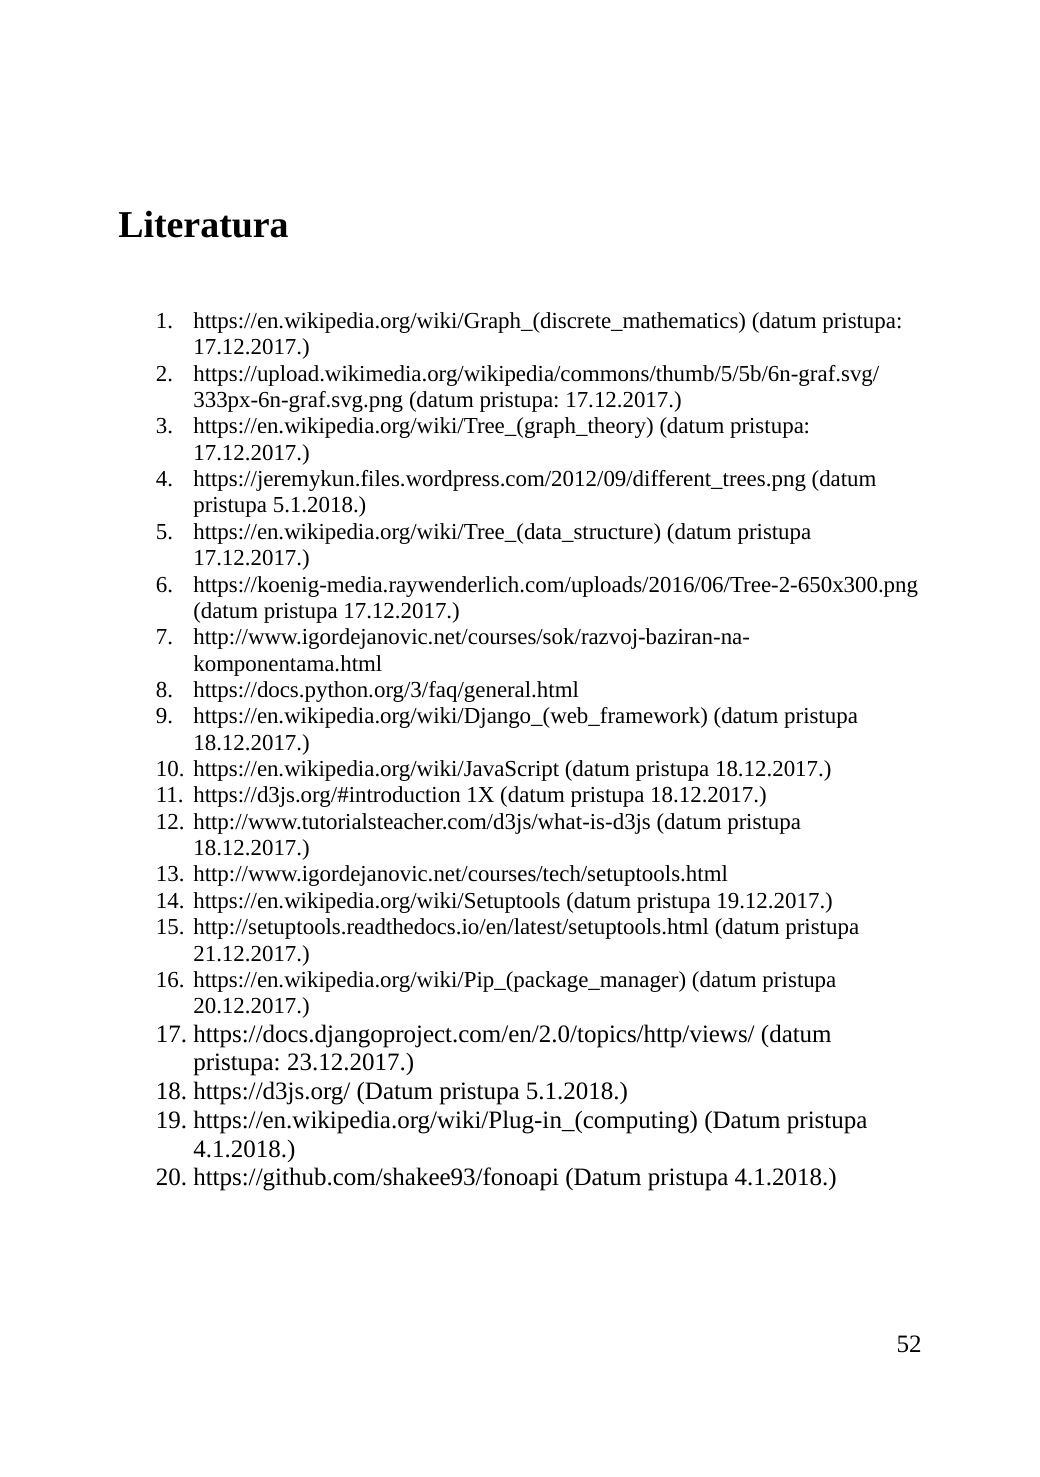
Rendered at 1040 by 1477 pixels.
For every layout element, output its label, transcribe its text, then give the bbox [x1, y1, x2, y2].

list https://docs.djangoproject.com/en/2.0/topics/http/views/ (datum pristupa: 23.12.2017.) [156, 1019, 921, 1076]
subtitle Literatura [118, 202, 921, 246]
list https://en.wikipedia.org/wiki/Plug-in_(computing) (Datum pristupa 4.1.2018.) [156, 1105, 921, 1162]
list https://en.wikipedia.org/wiki/Tree_(graph_theory) (datum pristupa: 17.12.2017.) [156, 412, 921, 465]
list https://en.wikipedia.org/wiki/JavaScript (datum pristupa 18.12.2017.) [156, 755, 921, 781]
list http://www.igordejanovic.net/courses/tech/setuptools.html [156, 861, 921, 887]
list https://en.wikipedia.org/wiki/Tree_(data_structure) (datum pristupa 17.12.2017.) [156, 518, 921, 571]
list https://en.wikipedia.org/wiki/Pip_(package_manager) (datum pristupa 20.12.2017.) [156, 966, 921, 1019]
list https://en.wikipedia.org/wiki/Graph_(discrete_mathematics) (datum pristupa: 17.12.2017.) [156, 307, 921, 360]
list https://docs.python.org/3/faq/general.html [156, 676, 921, 702]
list https://koenig-media.raywenderlich.com/uploads/2016/06/Tree-2-650x300.png (datum pristupa 17.12.2017.) [156, 571, 921, 623]
list https://d3js.org/ (Datum pristupa 5.1.2018.) [156, 1076, 921, 1105]
list https://d3js.org/#introduction 1X (datum pristupa 18.12.2017.) [156, 781, 921, 808]
list http://setuptools.readthedocs.io/en/latest/setuptools.html (datum pristupa 21.12.2017.) [156, 913, 921, 966]
list http://www.igordejanovic.net/courses/sok/razvoj-baziran-na-komponentama.html [156, 623, 921, 676]
list https://jeremykun.files.wordpress.com/2012/09/different_trees.png (datum pristupa 5.1.2018.) [156, 465, 921, 518]
list https://en.wikipedia.org/wiki/Django_(web_framework) (datum pristupa 18.12.2017.) [156, 702, 921, 755]
list https://github.com/shakee93/fonoapi (Datum pristupa 4.1.2018.) [156, 1162, 921, 1191]
list https://upload.wikimedia.org/wikipedia/commons/thumb/5/5b/6n-graf.svg/333px-6n-graf.svg.png (datum pristupa: 17.12.2017.) [156, 360, 921, 412]
list http://www.tutorialsteacher.com/d3js/what-is-d3js (datum pristupa 18.12.2017.) [156, 808, 921, 861]
list https://en.wikipedia.org/wiki/Setuptools (datum pristupa 19.12.2017.) [156, 887, 921, 913]
